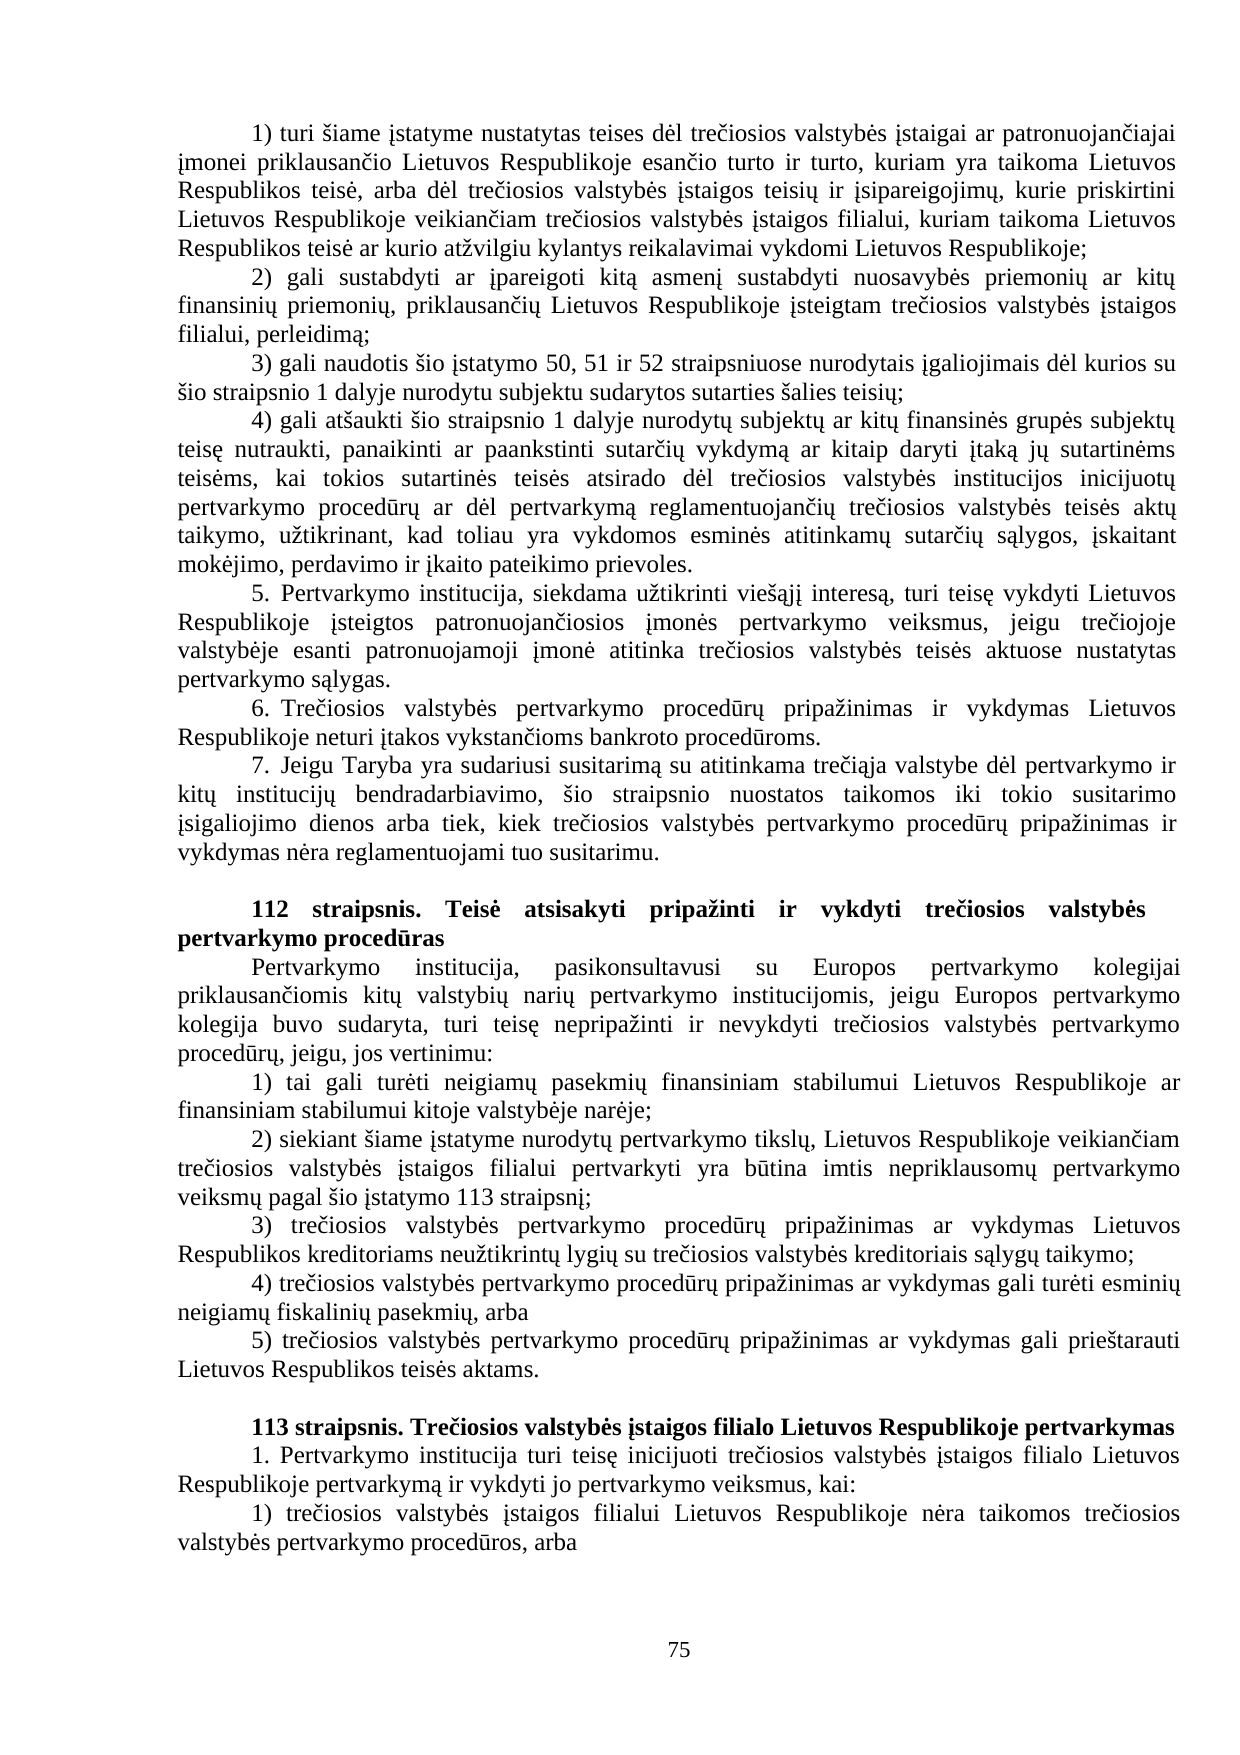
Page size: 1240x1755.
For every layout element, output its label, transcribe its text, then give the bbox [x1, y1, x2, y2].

text 1) turi šiame įstatyme nustatytas teises dėl trečiosios valstybės įstaigai ar patronuojančiajai įmonei priklausančio Lietuvos Respublikoje esančio turto ir turto, kuriam yra taikoma Lietuvos Respublikos teisė, arba dėl trečiosios valstybės įstaigos teisių ir įsipareigojimų, kurie priskirtini Lietuvos Respublikoje veikiančiam trečiosios valstybės įstaigos filialui, kuriam taikoma Lietuvos Respublikos teisė ar kurio atžvilgiu kylantys reikalavimai vykdomi Lietuvos Respublikoje; [177, 118, 1177, 262]
text Pertvarkymo institucija, pasikonsultavusi su Europos pertvarkymo kolegijai priklausančiomis kitų valstybių narių pertvarkymo institucijomis, jeigu Europos pertvarkymo kolegija buvo sudaryta, turi teisę nepripažinti ir nevykdyti trečiosios valstybės pertvarkymo procedūrų, jeigu, jos vertinimu: [177, 952, 1181, 1067]
text 1. Pertvarkymo institucija turi teisę inicijuoti trečiosios valstybės įstaigos filialo Lietuvos Respublikoje pertvarkymą ir vykdyti jo pertvarkymo veiksmus, kai: [177, 1441, 1181, 1498]
text 2) gali sustabdyti ar įpareigoti kitą asmenį sustabdyti nuosavybės priemonių ar kitų finansinių priemonių, priklausančių Lietuvos Respublikoje įsteigtam trečiosios valstybės įstaigos filialui, perleidimą; [177, 262, 1177, 348]
text 112 straipsnis. Teisė atsisakyti pripažinti ir vykdyti trečiosios valstybės pertvarkymo procedūras [177, 894, 1147, 952]
text 4) gali atšaukti šio straipsnio 1 dalyje nurodytų subjektų ar kitų finansinės grupės subjektų teisę nutraukti, panaikinti ar paankstinti sutarčių vykdymą ar kitaip daryti įtaką jų sutartinėms teisėms, kai tokios sutartinės teisės atsirado dėl trečiosios valstybės institucijos inicijuotų pertvarkymo procedūrų ar dėl pertvarkymą reglamentuojančių trečiosios valstybės teisės aktų taikymo, užtikrinant, kad toliau yra vykdomos esminės atitinkamų sutarčių sąlygos, įskaitant mokėjimo, perdavimo ir įkaito pateikimo prievoles. [177, 406, 1177, 578]
text 113 straipsnis. Trečiosios valstybės įstaigos filialo Lietuvos Respublikoje pertvarkymas [177, 1412, 1177, 1441]
text 3) gali naudotis šio įstatymo 50, 51 ir 52 straipsniuose nurodytais įgaliojimais dėl kurios su šio straipsnio 1 dalyje nurodytu subjektu sudarytos sutarties šalies teisių; [177, 348, 1177, 406]
text 5. Pertvarkymo institucija, siekdama užtikrinti viešąjį interesą, turi teisę vykdyti Lietuvos Respublikoje įsteigtos patronuojančiosios įmonės pertvarkymo veiksmus, jeigu trečiojoje valstybėje esanti patronuojamoji įmonė atitinka trečiosios valstybės teisės aktuose nustatytas pertvarkymo sąlygas. [177, 578, 1177, 693]
text 5) trečiosios valstybės pertvarkymo procedūrų pripažinimas ar vykdymas gali prieštarauti Lietuvos Respublikos teisės aktams. [177, 1326, 1181, 1383]
text 4) trečiosios valstybės pertvarkymo procedūrų pripažinimas ar vykdymas gali turėti esminių neigiamų fiskalinių pasekmių, arba [177, 1268, 1181, 1326]
text 1) trečiosios valstybės įstaigos filialui Lietuvos Respublikoje nėra taikomos trečiosios valstybės pertvarkymo procedūros, arba [177, 1498, 1181, 1556]
text 2) siekiant šiame įstatyme nurodytų pertvarkymo tikslų, Lietuvos Respublikoje veikiančiam trečiosios valstybės įstaigos filialui pertvarkyti yra būtina imtis nepriklausomų pertvarkymo veiksmų pagal šio įstatymo 113 straipsnį; [177, 1124, 1181, 1211]
text 7. Jeigu Taryba yra sudariusi susitarimą su atitinkama trečiąja valstybe dėl pertvarkymo ir kitų institucijų bendradarbiavimo, šio straipsnio nuostatos taikomos iki tokio susitarimo įsigaliojimo dienos arba tiek, kiek trečiosios valstybės pertvarkymo procedūrų pripažinimas ir vykdymas nėra reglamentuojami tuo susitarimu. [177, 751, 1177, 866]
text 6. Trečiosios valstybės pertvarkymo procedūrų pripažinimas ir vykdymas Lietuvos Respublikoje neturi įtakos vykstančioms bankroto procedūroms. [177, 693, 1177, 751]
text 1) tai gali turėti neigiamų pasekmių finansiniam stabilumui Lietuvos Respublikoje ar finansiniam stabilumui kitoje valstybėje narėje; [177, 1067, 1181, 1124]
text 3) trečiosios valstybės pertvarkymo procedūrų pripažinimas ar vykdymas Lietuvos Respublikos kreditoriams neužtikrintų lygių su trečiosios valstybės kreditoriais sąlygų taikymo; [177, 1211, 1181, 1268]
